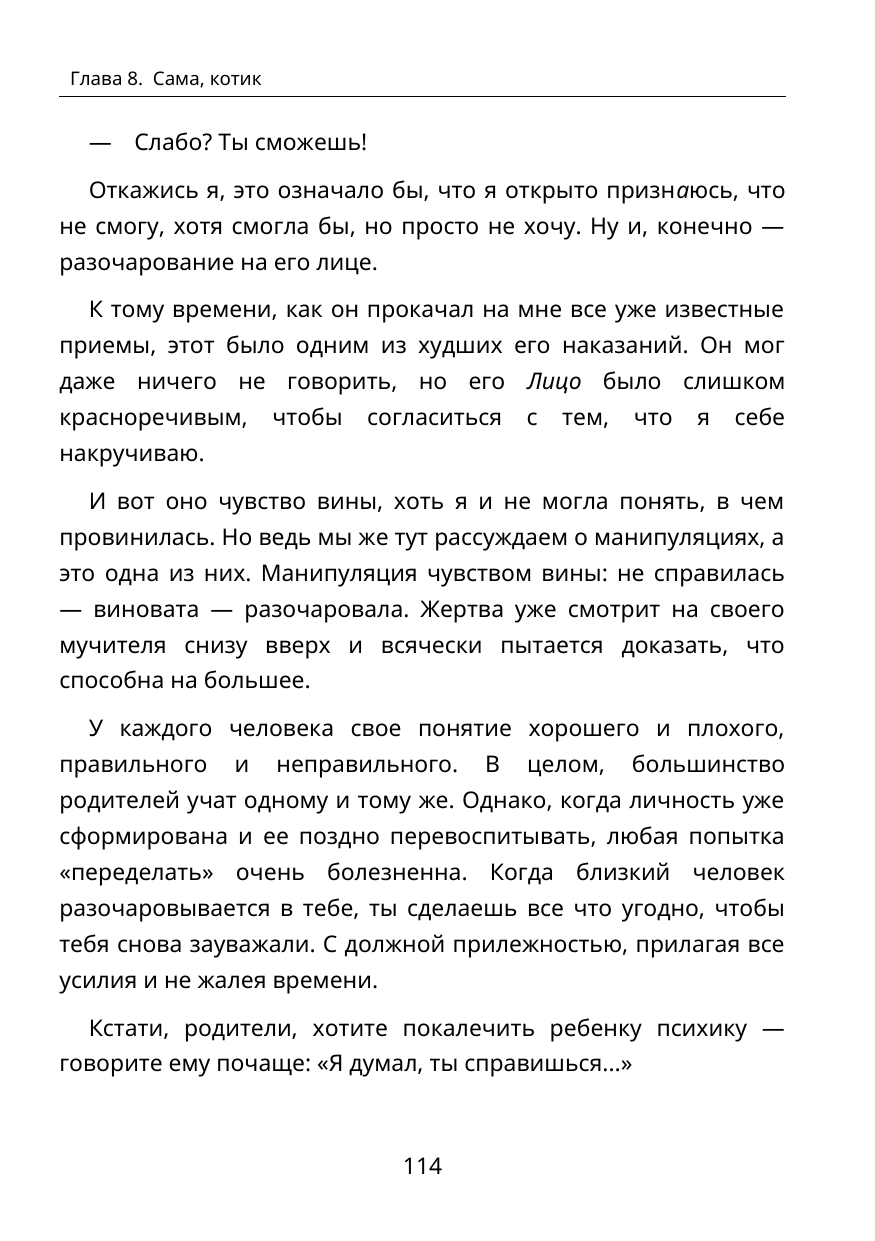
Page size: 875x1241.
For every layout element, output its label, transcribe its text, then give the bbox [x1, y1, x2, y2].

text И вот оно чувство вины, хоть я и не могла понять, в чем провинилась. Но ведь мы же тут рассуждаем о манипуляциях, а это одна из них. Манипуляция чувством вины: не справилась — виновата — разочаровала. Жертва уже смотрит на своего мучителя снизу вверх и всячески пытается доказать, что способна на большее. [59, 485, 786, 696]
text У каждого человека свое понятие хорошего и плохого, правильного и неправильного. В целом, большинство родителей учат одному и тому же. Однако, когда личность уже сформирована и ее поздно перевоспитывать, любая попытка «переделать» очень болезненна. Когда близкий человек разочаровывается в тебе, ты сделаешь все что угодно, чтобы тебя снова зауважали. С должной прилежностью, прилагая все усилия и не жалея времени. [59, 712, 786, 995]
list Слабо? Ты сможешь! [59, 126, 786, 157]
text К тому времени, как он прокачал на мне все уже известные приемы, этот было одним из худших его наказаний. Он мог даже ничего не говорить, но его Лицо было слишком красноречивым, чтобы согласиться с тем, что я себе накручиваю. [59, 293, 786, 468]
text Кстати, родители, хотите покалечить ребенку психику — говорите ему почаще: «Я думал, ты справишься...» [59, 1011, 786, 1079]
text Откажись я, это означало бы, что я открыто признаюсь, что не смогу, хотя смогла бы, но просто не хочу. Ну и, конечно — разочарование на его лице. [59, 174, 786, 277]
